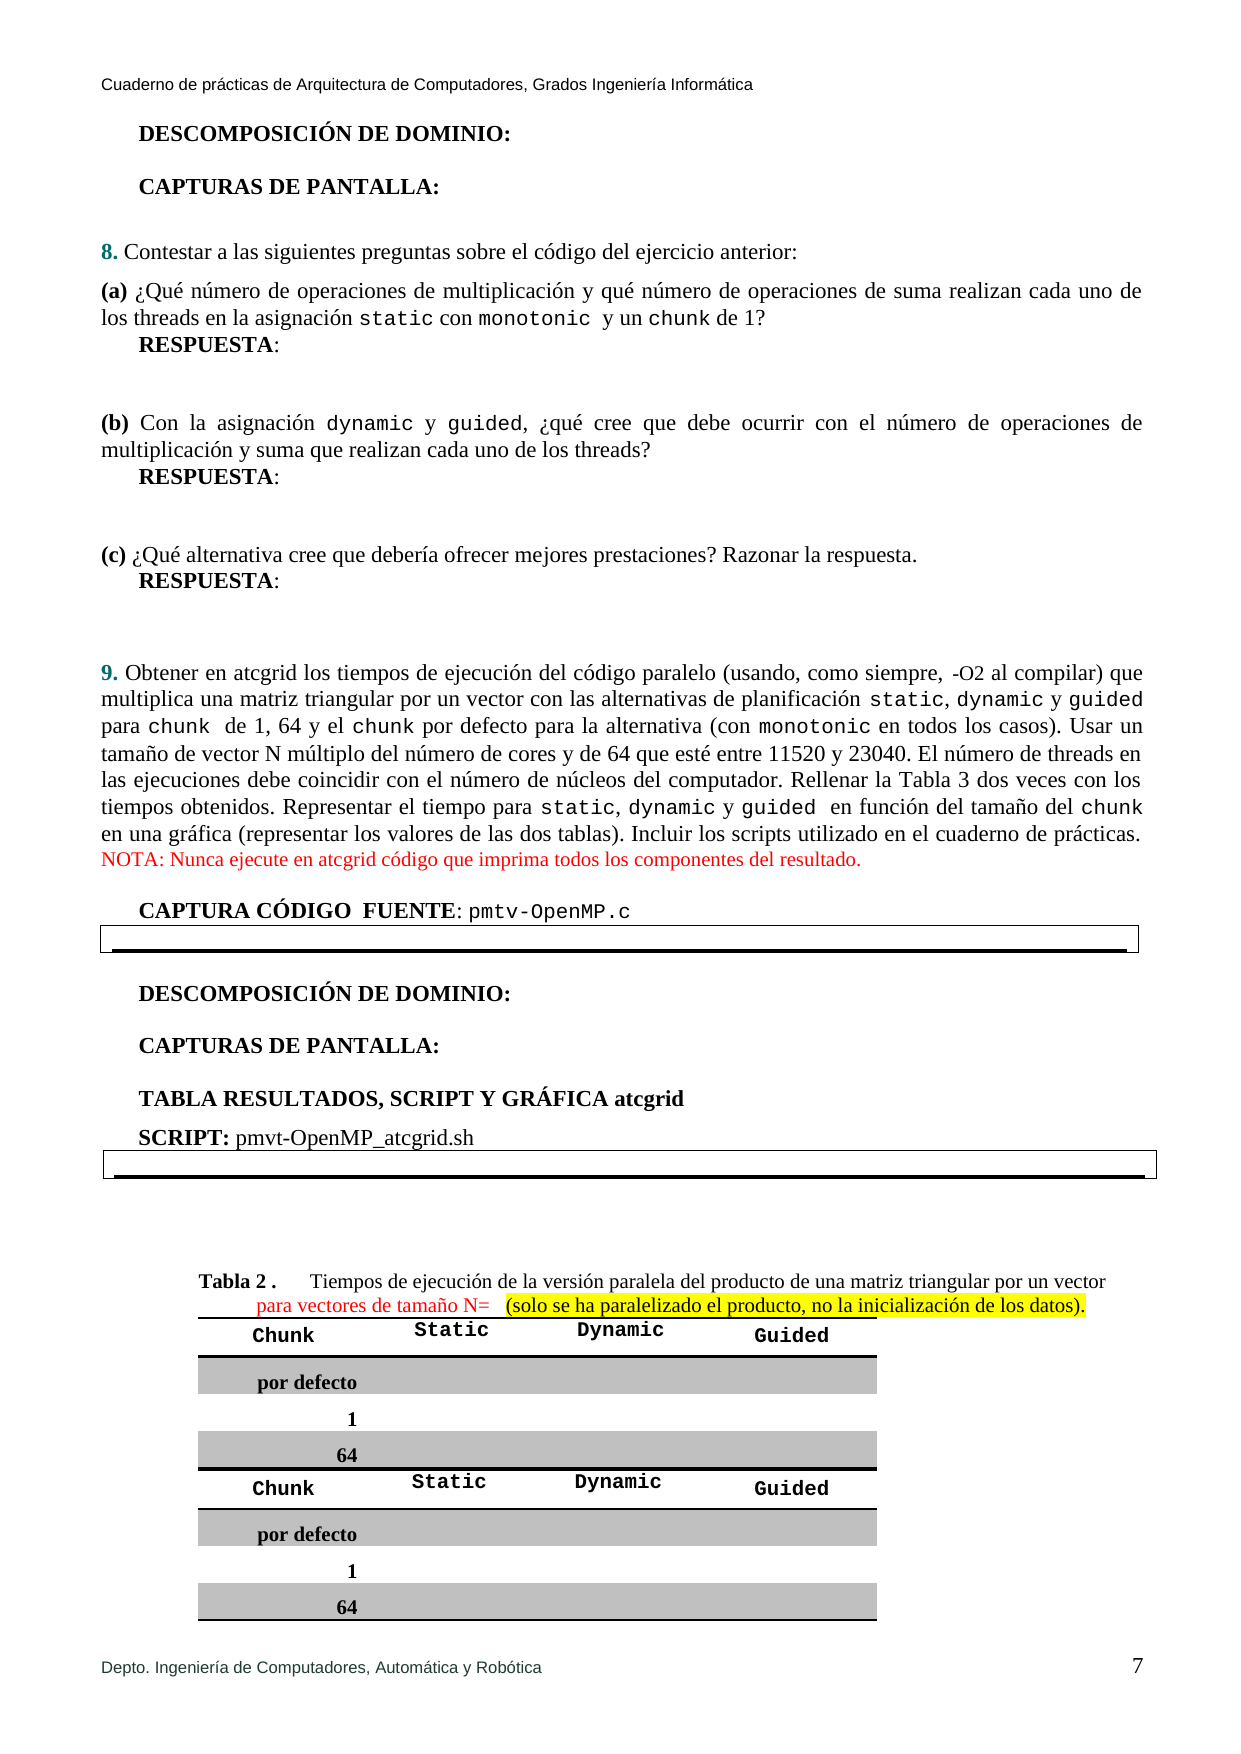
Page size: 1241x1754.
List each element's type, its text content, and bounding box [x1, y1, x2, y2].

table_cell 1 [198, 1546, 368, 1583]
table_cell [706, 1394, 877, 1431]
table_cell [706, 1431, 877, 1467]
table_cell [877, 1317, 1129, 1469]
table_cell 64 [198, 1431, 368, 1467]
table_cell 1 [198, 1394, 368, 1431]
text DESCOMPOSICIÓN DE DOMINIO: [138, 121, 1143, 147]
table_cell [530, 1583, 706, 1619]
list (a) ¿Qué número de operaciones de multiplicación y qué número de operaciones de suma realizan cada uno de los threads en la asignación static con monotonic y un chunk de 1? [101, 277, 1143, 331]
table_header [101, 926, 1138, 952]
table_cell [530, 1546, 706, 1583]
table_header [101, 1469, 1129, 1622]
table_cell [535, 1431, 706, 1467]
table_cell por defecto [198, 1510, 368, 1546]
table_cell 64 [198, 1583, 368, 1619]
table_cell [706, 1510, 877, 1546]
table_cell [368, 1431, 535, 1467]
table_cell [535, 1394, 706, 1431]
table_cell [706, 1546, 877, 1583]
table_cell [368, 1394, 535, 1431]
text DESCOMPOSICIÓN DE DOMINIO: [138, 980, 1143, 1006]
table_cell [706, 1358, 877, 1394]
table_header Guided [706, 1319, 877, 1355]
table_header Dynamic [530, 1471, 706, 1508]
text TABLA RESULTADOS, SCRIPT Y GRÁFICA atcgrid [138, 1085, 1143, 1111]
table_cell [530, 1510, 706, 1546]
table_header Chunk [198, 1319, 368, 1355]
text RESPUESTA: [138, 567, 1143, 593]
table_header Chunk [198, 1471, 368, 1508]
table_header Tiempos de ejecución de la versión paralela del producto de una matriz triangular por un vector para vectores de tamaño N= (solo se ha paralelizado el producto, no la inicialización de los datos). [101, 1244, 1129, 1317]
list 8. Contestar a las siguientes preguntas sobre el código del ejercicio anterior: [101, 238, 1143, 265]
table_header Static [368, 1319, 535, 1355]
table_header [104, 1151, 1156, 1178]
list SCRIPT: pmvt-OpenMP_atcgrid.sh [138, 1124, 1143, 1150]
text RESPUESTA: [138, 463, 1143, 489]
list (c) ¿Qué alternativa cree que debería ofrecer mejores prestaciones? Razonar la respuesta. [101, 541, 1143, 567]
list (b) Con la asignación dynamic y guided, ¿qué cree que debe ocurrir con el número de operaciones de multiplicación y suma que realizan cada uno de los threads? [101, 409, 1143, 463]
text RESPUESTA: [138, 331, 1143, 358]
table_header Static [368, 1471, 530, 1508]
table_cell [101, 1317, 198, 1469]
table_cell [706, 1583, 877, 1619]
table_header Guided [706, 1471, 877, 1508]
text CAPTURAS DE PANTALLA: [138, 173, 1143, 199]
table_cell [535, 1358, 706, 1394]
list 9. Obtener en atcgrid los tiempos de ejecución del código paralelo (usando, como siempre, -O2 al compilar) que multiplica una matriz triangular por un vector con las alternativas de planificación static, dynamic y guided para chunk de 1, 64 y el chunk por defecto para la alternativa (con monotonic en todos los casos). Usar un tamaño de vector N múltiplo del número de cores y de 64 que esté entre 11520 y 23040. El número de threads en las ejecuciones debe coincidir con el número de núcleos del computador. Rellenar la Tabla 3 dos veces con los tiempos obtenidos. Representar el tiempo para static, dynamic y guided en función del tamaño del chunk en una gráfica (representar los valores de las dos tablas). Incluir los scripts utilizado en el cuaderno de prácticas. NOTA: Nunca ejecute en atcgrid código que imprima todos los componentes del resultado. [101, 658, 1143, 871]
text CAPTURAS DE PANTALLA: [138, 1032, 1143, 1059]
table_cell [368, 1510, 530, 1546]
text CAPTURA CÓDIGO FUENTE: pmtv-OpenMP.c [138, 897, 1143, 925]
table_cell [368, 1583, 530, 1619]
table_cell [368, 1358, 535, 1394]
table_header Dynamic [535, 1319, 706, 1355]
table_cell [368, 1546, 530, 1583]
table_cell por defecto [198, 1358, 368, 1394]
